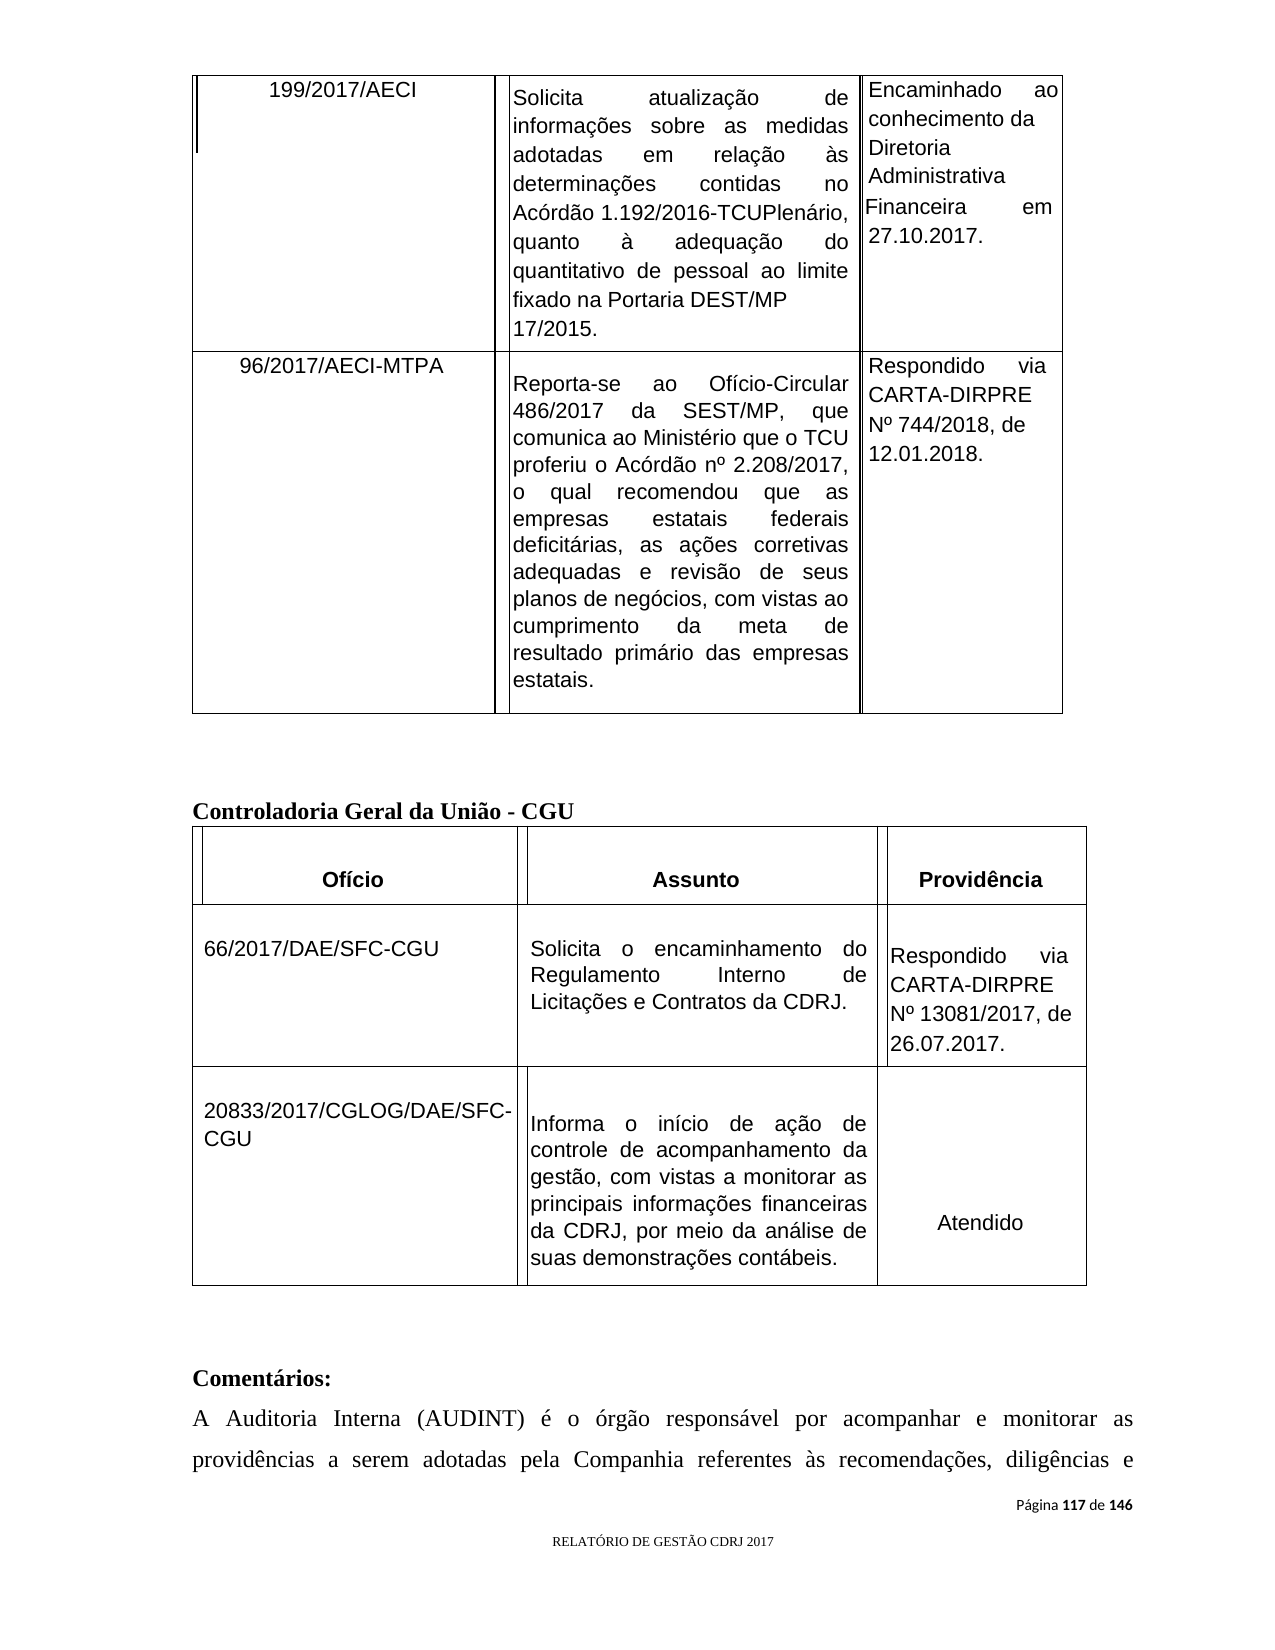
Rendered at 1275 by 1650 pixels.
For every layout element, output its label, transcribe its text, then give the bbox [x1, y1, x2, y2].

table_cell [878, 1067, 887, 1284]
table_cell Encaminhado ao conhecimento da Diretoria Administrativa Financeira em 27.10.2017. [863, 76, 1062, 351]
table_cell [878, 905, 887, 1066]
text Comentários: [192, 1364, 1135, 1392]
table_cell 66/2017/DAE/SFC-CGU [193, 905, 517, 1066]
text Controladoria Geral da União - CGU [192, 797, 1135, 824]
table_header [193, 827, 202, 904]
table_header [878, 827, 887, 904]
table_cell [518, 1067, 527, 1284]
text A Auditoria Interna (AUDINT) é o órgão responsável por acompanhar e monitorar as providências a serem adotadas pela Companhia referentes às recomendações, diligências e [192, 1404, 1135, 1473]
table_cell 20833/2017/CGLOG/DAE/SFC- CGU [193, 1067, 517, 1284]
table_cell [1063, 351, 1067, 712]
table_cell Solicita atualização de informações sobre as medidas adotadas em relação às determinações contidas no Acórdão 1.192/2016-TCUPlenário, quanto à adequação do quantitativo de pessoal ao limite fixado na Portaria DEST/MP 17/2015. [510, 76, 859, 351]
table_cell Solicita o encaminhamento do Regulamento Interno de Licitações e Contratos da CDRJ. [527, 905, 877, 1066]
table_cell 199/2017/AECI [193, 76, 494, 351]
table_cell Respondido via CARTA-DIRPRE Nº 744/2018, de 12.01.2018. [863, 352, 1062, 712]
table_cell 96/2017/AECI-MTPA [193, 352, 494, 712]
table_header Ofício [203, 827, 517, 904]
table_header Assunto [528, 827, 877, 904]
table_cell [496, 76, 509, 351]
table_cell Informa o início de ação de controle de acompanhamento da gestão, com vistas a monitorar as principais informações financeiras da CDRJ, por meio da análise de suas demonstrações contábeis. [528, 1067, 877, 1284]
table_cell Atendido [887, 1067, 1086, 1284]
table_cell Reporta-se ao Ofício-Circular 486/2017 da SEST/MP, que comunica ao Ministério que o TCU proferiu o Acórdão nº 2.208/2017, o qual recomendou que as empresas estatais federais deficitárias, as ações corretivas adequadas e revisão de seus planos de negócios, com vistas ao cumprimento da meta de resultado primário das empresas estatais. [510, 352, 859, 712]
table_cell Respondido via CARTA-DIRPRE Nº 13081/2017, de 26.07.2017. [888, 905, 1086, 1066]
table_cell [1063, 75, 1067, 351]
table_header [518, 827, 527, 904]
table_header Providência [888, 827, 1086, 904]
table_cell [518, 905, 527, 1066]
table_cell [496, 352, 509, 712]
